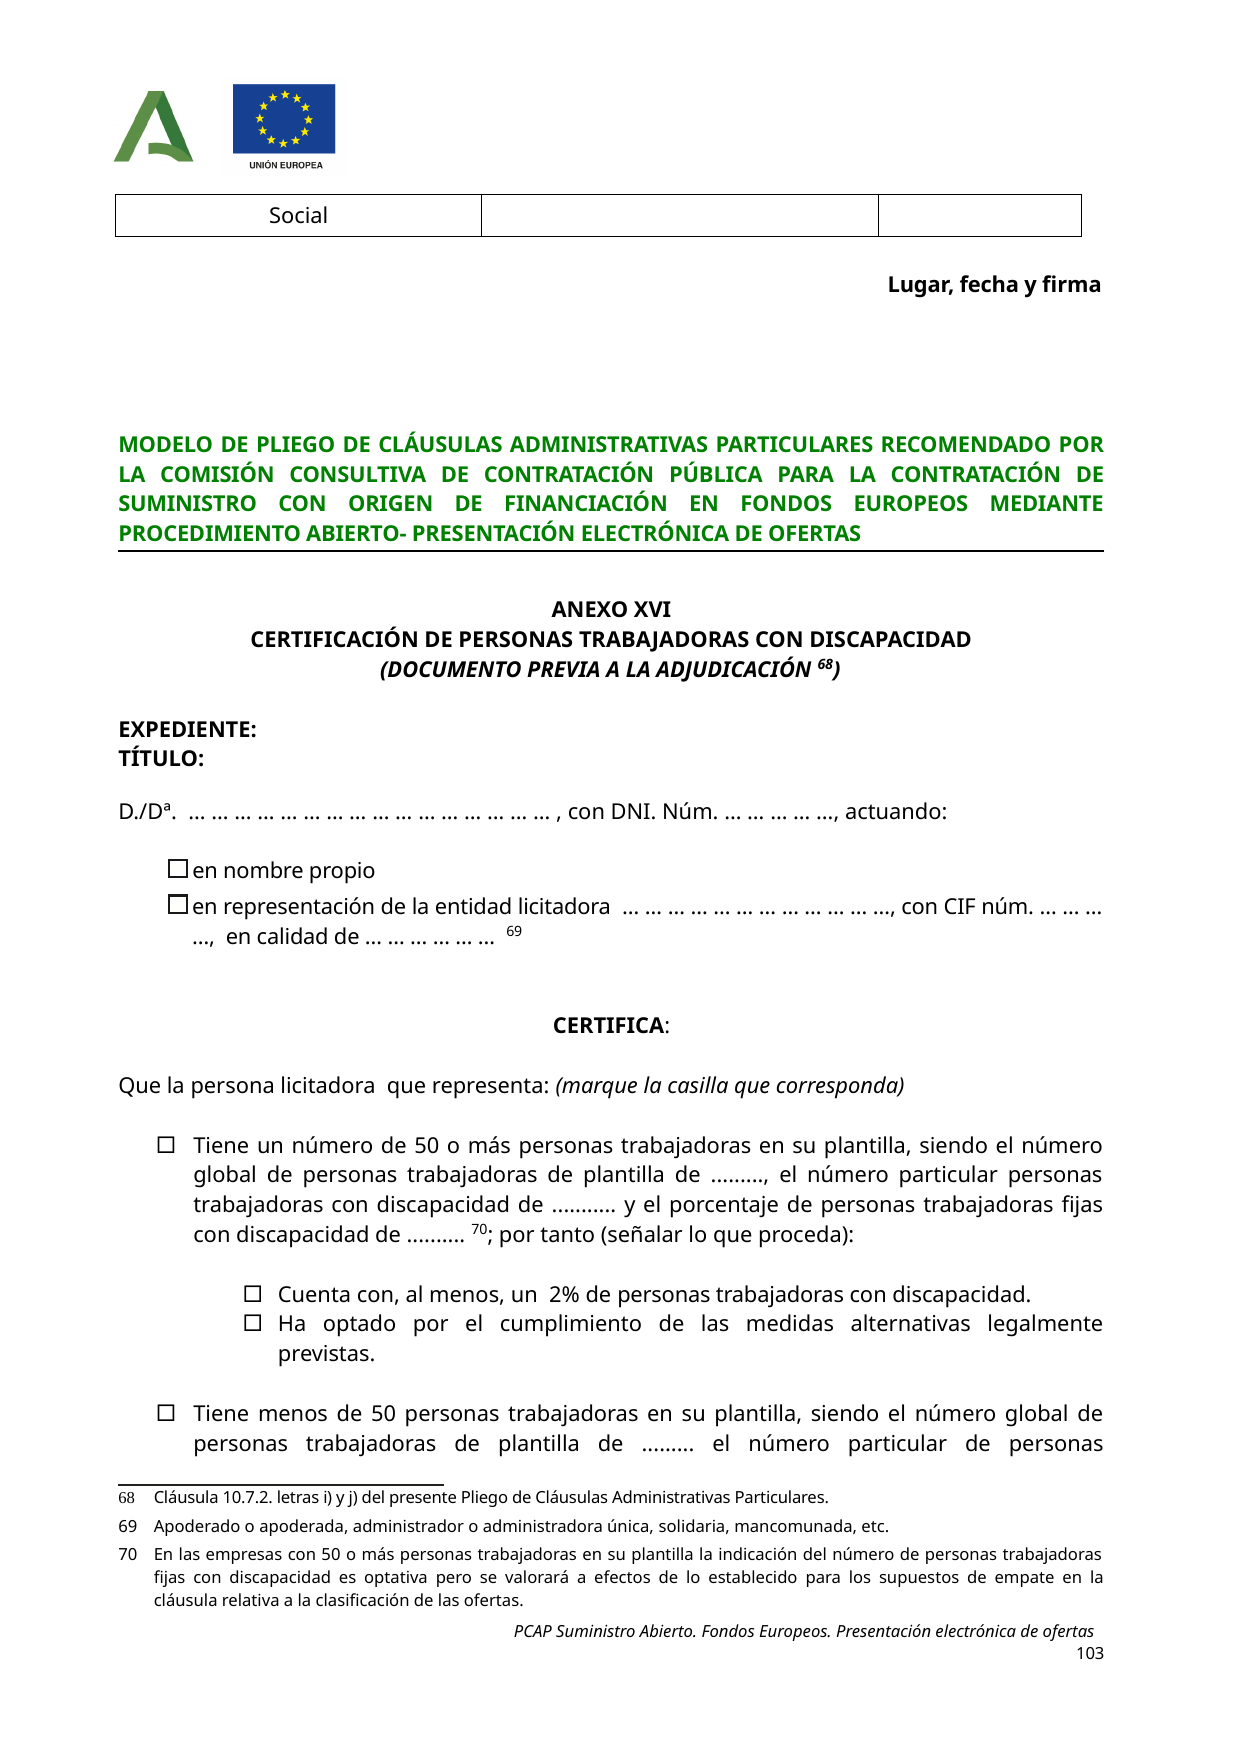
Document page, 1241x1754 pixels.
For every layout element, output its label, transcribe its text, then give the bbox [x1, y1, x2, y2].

table_cell Social [116, 195, 481, 236]
list Tiene menos de 50 personas trabajadoras en su plantilla, siendo el número global de personas trabajadoras de plantilla de ......... el número particular de personas [156, 1398, 1104, 1457]
text ANEXO XVI [118, 594, 1104, 624]
text en nombre propio [192, 856, 1104, 885]
table_cell [879, 195, 1081, 236]
text CERTIFICACIÓN DE PERSONAS TRABAJADORAS CON DISCAPACIDAD [118, 624, 1104, 654]
picture [109, 86, 198, 166]
text D./Dª. … … … … … … … … … … … … … … … … , con DNI. Núm. … … … … …, actuando: [118, 796, 1104, 826]
text TÍTULO: [118, 743, 1104, 773]
text Lugar, fecha y firma [118, 266, 1104, 299]
table_cell [482, 195, 878, 236]
list Ha optado por el cumplimiento de las medidas alternativas legalmente previstas. [242, 1308, 1104, 1368]
text CERTIFICA: [118, 1011, 1104, 1040]
text en representación de la entidad licitadora … … … … … … … … … … … …, con CIF núm. … … … …, en calidad de … … … … … … [192, 891, 1104, 951]
text (DOCUMENTO PREVIA A LA ADJUDICACIÓN ) [118, 654, 1104, 684]
text EXPEDIENTE: [118, 714, 1104, 743]
list En las empresas con 50 o más personas trabajadoras en su plantilla la indicación del número de personas trabajadoras fijas con discapacidad es optativa pero se valorará a efectos de lo establecido para los supuestos de empate en la cláusula relativa a la clasificación de las ofertas. [118, 1543, 1104, 1611]
text Que la persona licitadora que representa: (marque la casilla que corresponda) [118, 1070, 1104, 1100]
list Tiene un número de 50 o más personas trabajadoras en su plantilla, siendo el número global de personas trabajadoras de plantilla de ........., el número particular personas trabajadoras con discapacidad de ........... y el porcentaje de personas trabajadoras fijas con discapacidad de .......... ; por tanto (señalar lo que proceda): [156, 1130, 1104, 1249]
picture [221, 78, 347, 176]
text MODELO DE PLIEGO DE CLÁUSULAS ADMINISTRATIVAS PARTICULARES RECOMENDADO POR LA COMISIÓN CONSULTIVA DE CONTRATACIÓN PÚBLICA PARA LA CONTRATACIÓN DE SUMINISTRO CON ORIGEN DE FINANCIACIÓN EN FONDOS EUROPEOS MEDIANTE PROCEDIMIENTO ABIERTO- PRESENTACIÓN ELECTRÓNICA DE OFERTAS [118, 429, 1104, 550]
text Cláusula 10.7.2. letras i) y j) del presente Pliego de Cláusulas Administrativas Particulares. [118, 1486, 1104, 1508]
list Cuenta con, al menos, un 2% de personas trabajadoras con discapacidad. [242, 1279, 1104, 1308]
text Apoderado o apoderada, administrador o administradora única, solidaria, mancomunada, etc. [118, 1514, 1104, 1537]
